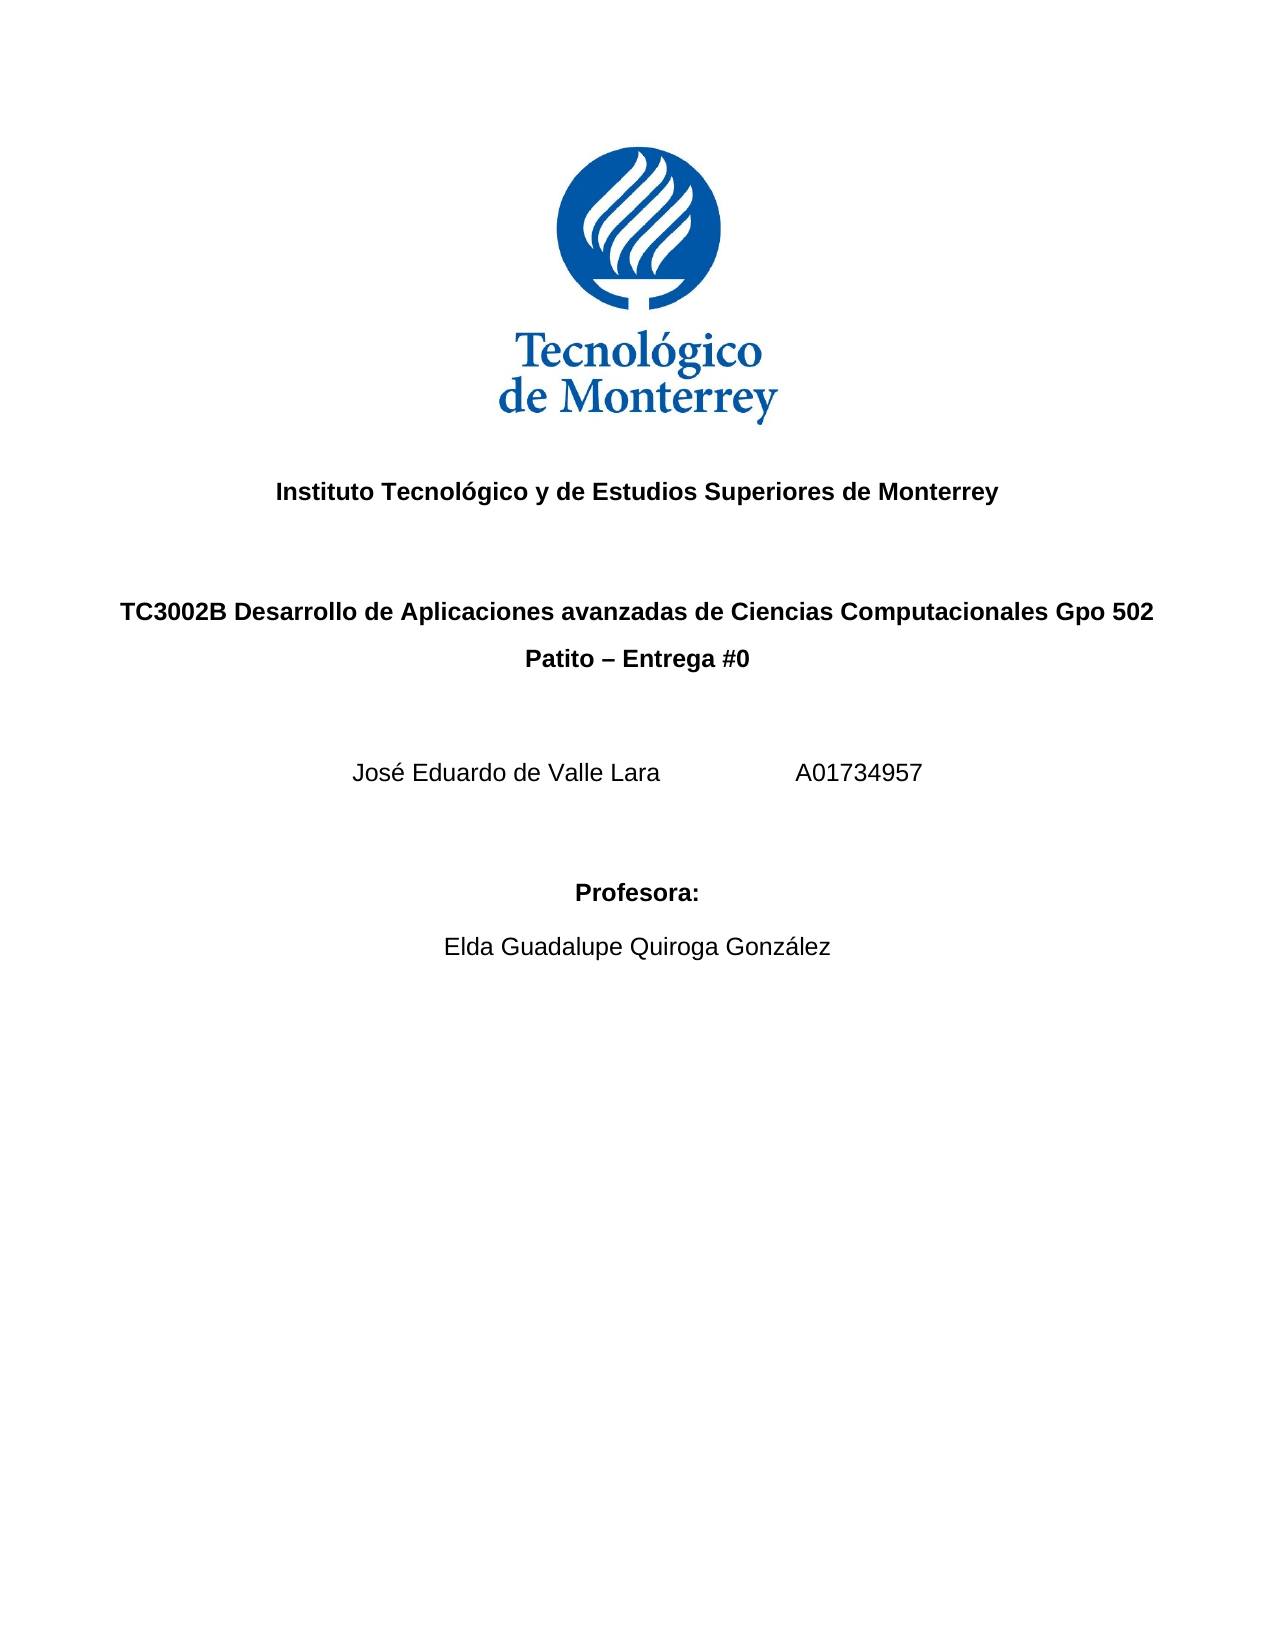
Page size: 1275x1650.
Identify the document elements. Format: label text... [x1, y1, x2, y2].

picture [470, 118, 805, 452]
text José Eduardo de Valle Lara A01734957 [118, 758, 1157, 787]
text Profesora: [118, 878, 1157, 907]
text Instituto Tecnológico y de Estudios Superiores de Monterrey [118, 477, 1157, 506]
text Elda Guadalupe Quiroga González [118, 932, 1157, 961]
text Patito – Entrega #0 [118, 644, 1157, 673]
text TC3002B Desarrollo de Aplicaciones avanzadas de Ciencias Computacionales Gpo 502 [118, 597, 1157, 626]
